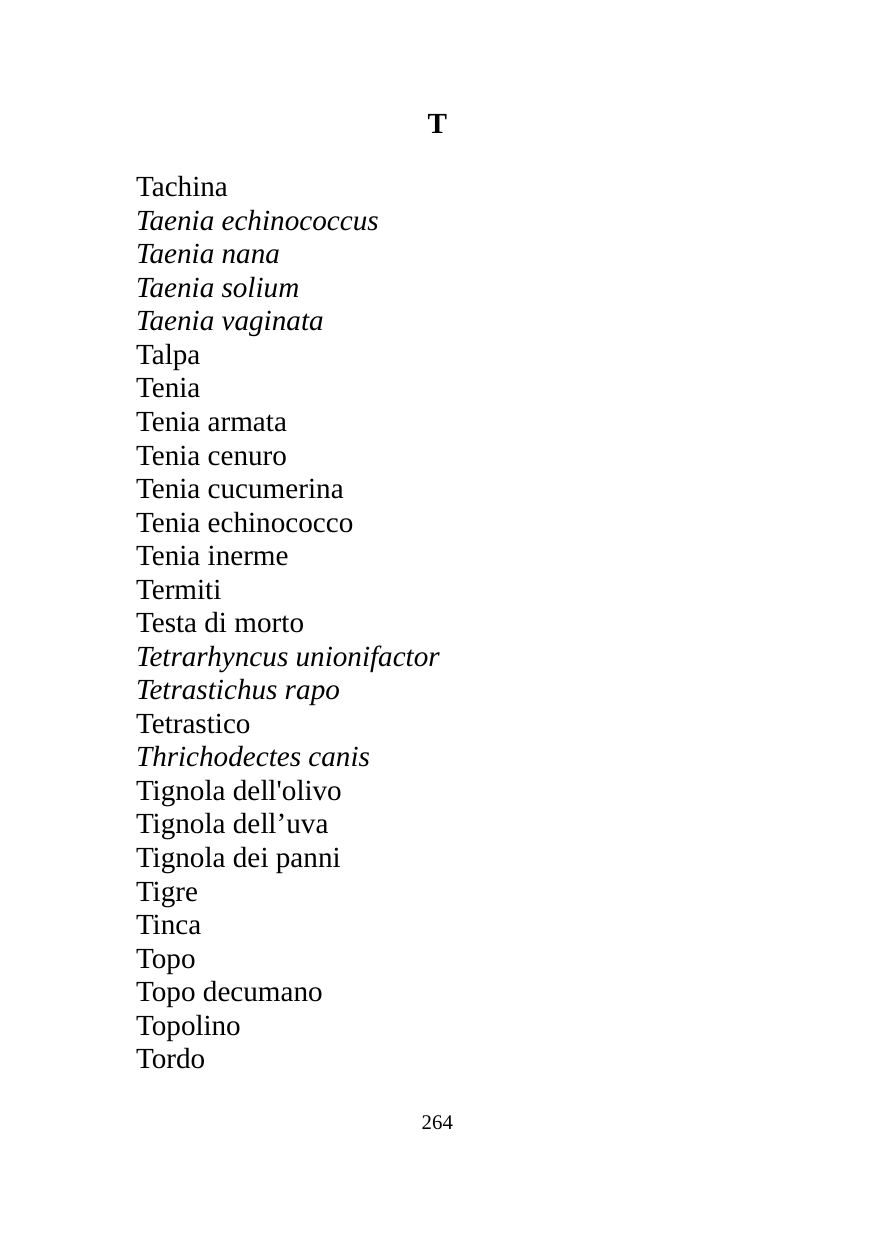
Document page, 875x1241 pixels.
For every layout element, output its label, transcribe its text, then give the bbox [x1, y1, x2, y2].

text Termiti [106, 572, 768, 605]
text Tenia cucumerina [106, 471, 768, 505]
text Topo [106, 941, 768, 974]
text Tignola dell’uva [106, 807, 768, 840]
text Tenia cenuro [106, 438, 768, 471]
text Tordo [106, 1041, 768, 1075]
text Topo decumano [106, 974, 768, 1008]
text Tigre [106, 874, 768, 907]
text Tinca [106, 907, 768, 941]
text Tignola dei panni [106, 840, 768, 874]
text Topolino [106, 1008, 768, 1041]
text Testa di morto [106, 605, 768, 639]
text Tenia inerme [106, 538, 768, 572]
text Tenia echinococco [106, 505, 768, 538]
text Tenia armata [106, 404, 768, 438]
text Tenia [106, 371, 768, 404]
text Thrichodectes canis [106, 739, 768, 773]
text T [106, 106, 768, 140]
text Tachina [106, 169, 768, 203]
text Taenia nana [106, 236, 768, 270]
text Talpa [106, 337, 768, 371]
text Taenia solium [106, 270, 768, 303]
text Tignola dell'olivo [106, 773, 768, 807]
text Tetrarhyncus unionifactor [106, 639, 768, 672]
text Taenia vaginata [106, 303, 768, 337]
text Tetrastico [106, 706, 768, 739]
text Taenia echinococcus [106, 203, 768, 236]
text Tetrastichus rapo [106, 672, 768, 706]
